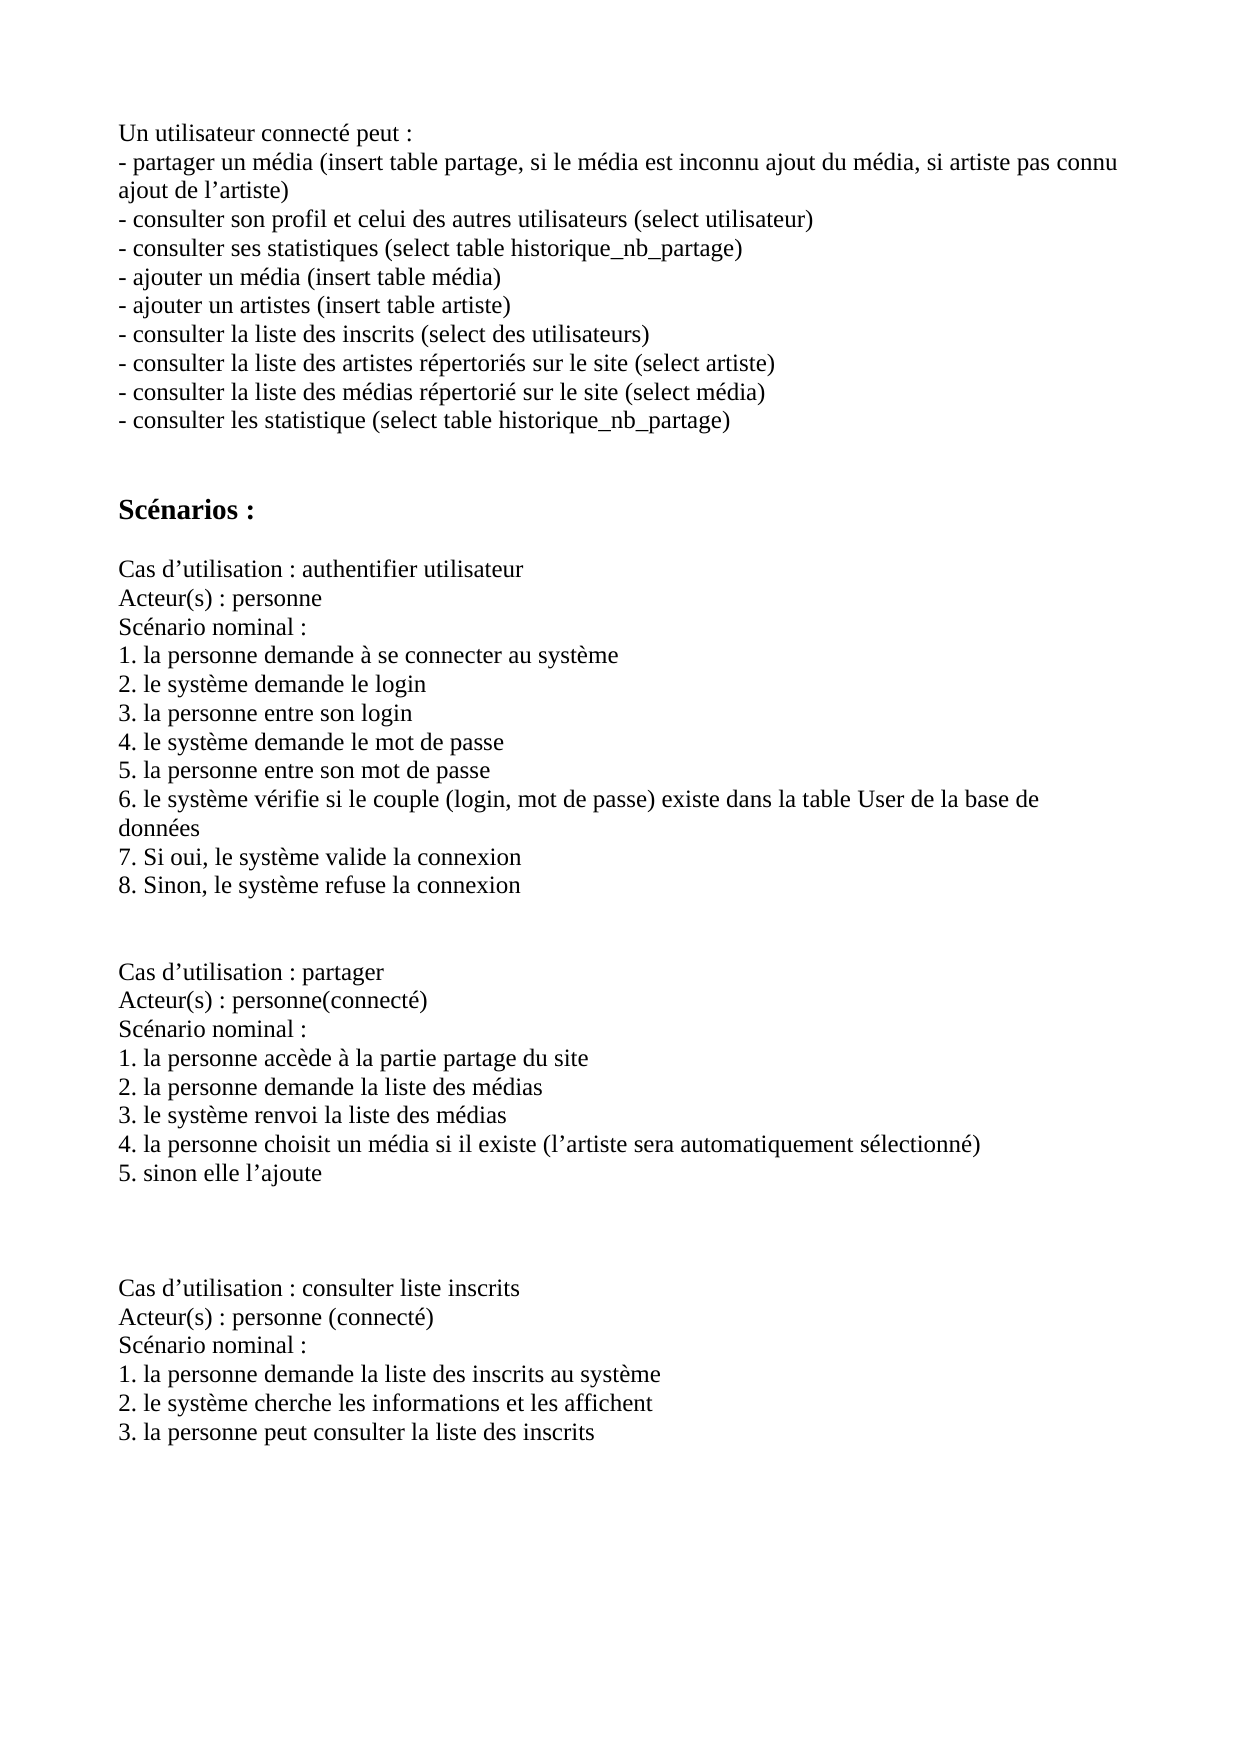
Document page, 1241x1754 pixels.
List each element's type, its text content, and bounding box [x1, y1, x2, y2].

text 2. la personne demande la liste des médias [118, 1072, 1122, 1100]
text 5. sinon elle l’ajoute [118, 1158, 1122, 1187]
text - consulter la liste des médias répertorié sur le site (select média) [118, 377, 1122, 406]
text Scénario nominal : [118, 1014, 1122, 1043]
text Acteur(s) : personne [118, 583, 1122, 612]
text Acteur(s) : personne (connecté) [118, 1302, 1122, 1330]
text Scénario nominal : [118, 1330, 1122, 1359]
text 1. la personne demande la liste des inscrits au système [118, 1359, 1122, 1388]
text 3. le système renvoi la liste des médias [118, 1100, 1122, 1129]
text - consulter les statistique (select table historique_nb_partage) [118, 406, 1122, 434]
text - ajouter un artistes (insert table artiste) [118, 291, 1122, 319]
text Un utilisateur connecté peut : [118, 118, 1122, 147]
text Acteur(s) : personne(connecté) [118, 985, 1122, 1014]
text Cas d’utilisation : consulter liste inscrits [118, 1273, 1122, 1302]
text 3. la personne entre son login [118, 698, 1122, 727]
text 2. le système cherche les informations et les affichent [118, 1388, 1122, 1417]
text 3. la personne peut consulter la liste des inscrits [118, 1417, 1122, 1445]
text - partager un média (insert table partage, si le média est inconnu ajout du média, si artiste pas connu ajout de l’artiste) [118, 147, 1122, 204]
text - consulter son profil et celui des autres utilisateurs (select utilisateur) [118, 204, 1122, 233]
text 6. le système vérifie si le couple (login, mot de passe) existe dans la table User de la base de données [118, 784, 1122, 842]
text Scénario nominal : [118, 612, 1122, 640]
text Scénarios : [118, 492, 1122, 525]
text - ajouter un média (insert table média) [118, 262, 1122, 291]
text - consulter ses statistiques (select table historique_nb_partage) [118, 233, 1122, 262]
text - consulter la liste des artistes répertoriés sur le site (select artiste) [118, 348, 1122, 377]
text 1. la personne accède à la partie partage du site [118, 1043, 1122, 1072]
text - consulter la liste des inscrits (select des utilisateurs) [118, 319, 1122, 348]
text Cas d’utilisation : partager [118, 957, 1122, 985]
text 5. la personne entre son mot de passe [118, 755, 1122, 784]
text 8. Sinon, le système refuse la connexion [118, 870, 1122, 899]
text 2. le système demande le login [118, 669, 1122, 698]
text 1. la personne demande à se connecter au système [118, 640, 1122, 669]
text 4. la personne choisit un média si il existe (l’artiste sera automatiquement sélectionné) [118, 1129, 1122, 1158]
text 4. le système demande le mot de passe [118, 727, 1122, 755]
text 7. Si oui, le système valide la connexion [118, 842, 1122, 870]
text Cas d’utilisation : authentifier utilisateur [118, 554, 1122, 583]
